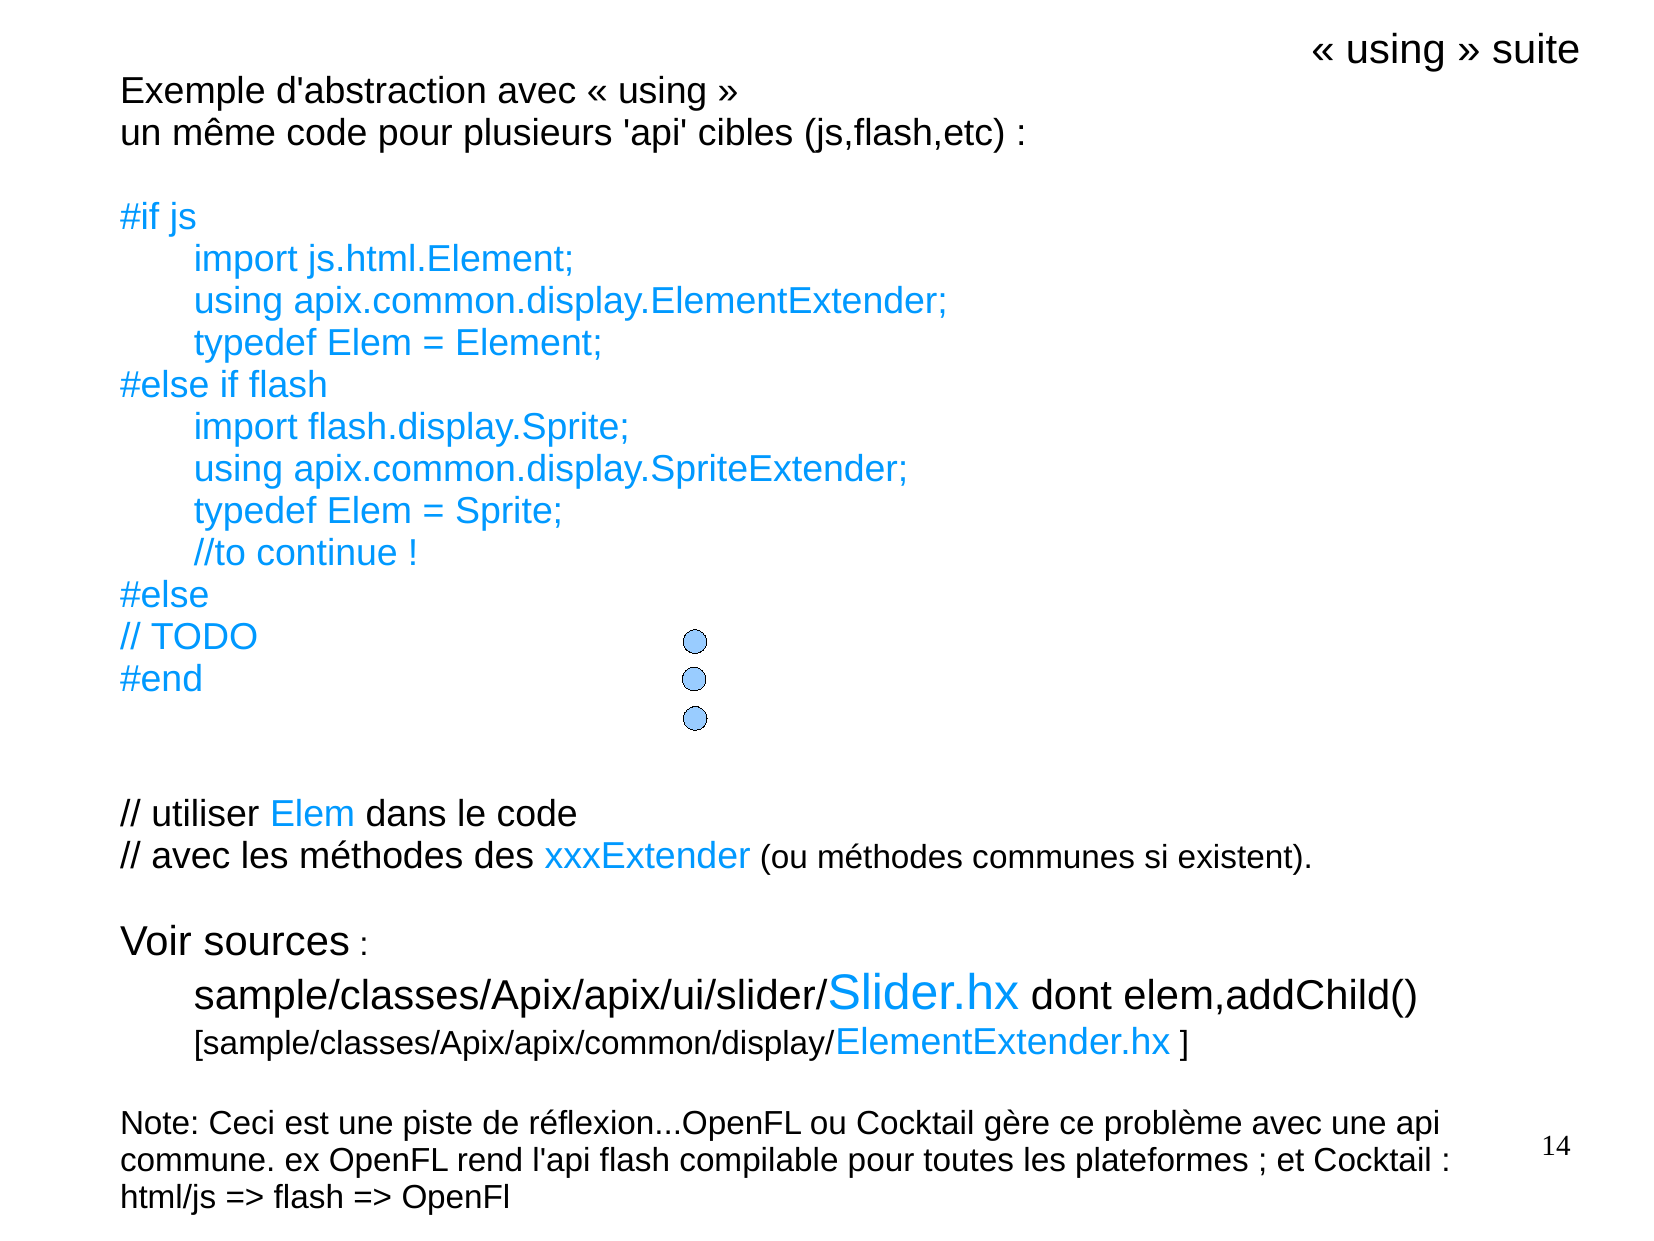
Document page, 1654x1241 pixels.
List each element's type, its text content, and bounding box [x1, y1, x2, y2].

text_box [683, 706, 708, 731]
text_box [682, 667, 706, 691]
text_box Exemple d'abstraction avec « using » un même code pour plusieurs 'api' cibles (js,flash,etc) : #if js import js.html.Element; using apix.common.display.ElementExtender; typedef Elem = Element; #else if flash import flash.display.Sprite; using apix.common.display.SpriteExtender; typedef Elem = Sprite; //to continue ! #else // TODO #end // utiliser Elem dans le code // avec les méthodes des xxxExtender (ou méthodes communes si existent). Voir sources : sample/classes/Apix/apix/ui/slider/Slider.hx dont elem,addChild() [sample/classes/Apix/apix/common/display/ElementExtender.hx ] Note: Ceci est une piste de réflexion...OpenFL ou Cocktail gère ce problème avec une api commune. ex OpenFL rend l'api flash compilable pour toutes les plateformes ; et Cocktail : html/js => flash => OpenFl [105, 62, 1540, 1241]
text_box [683, 629, 707, 654]
text_box « using » suite [1296, 18, 1622, 81]
